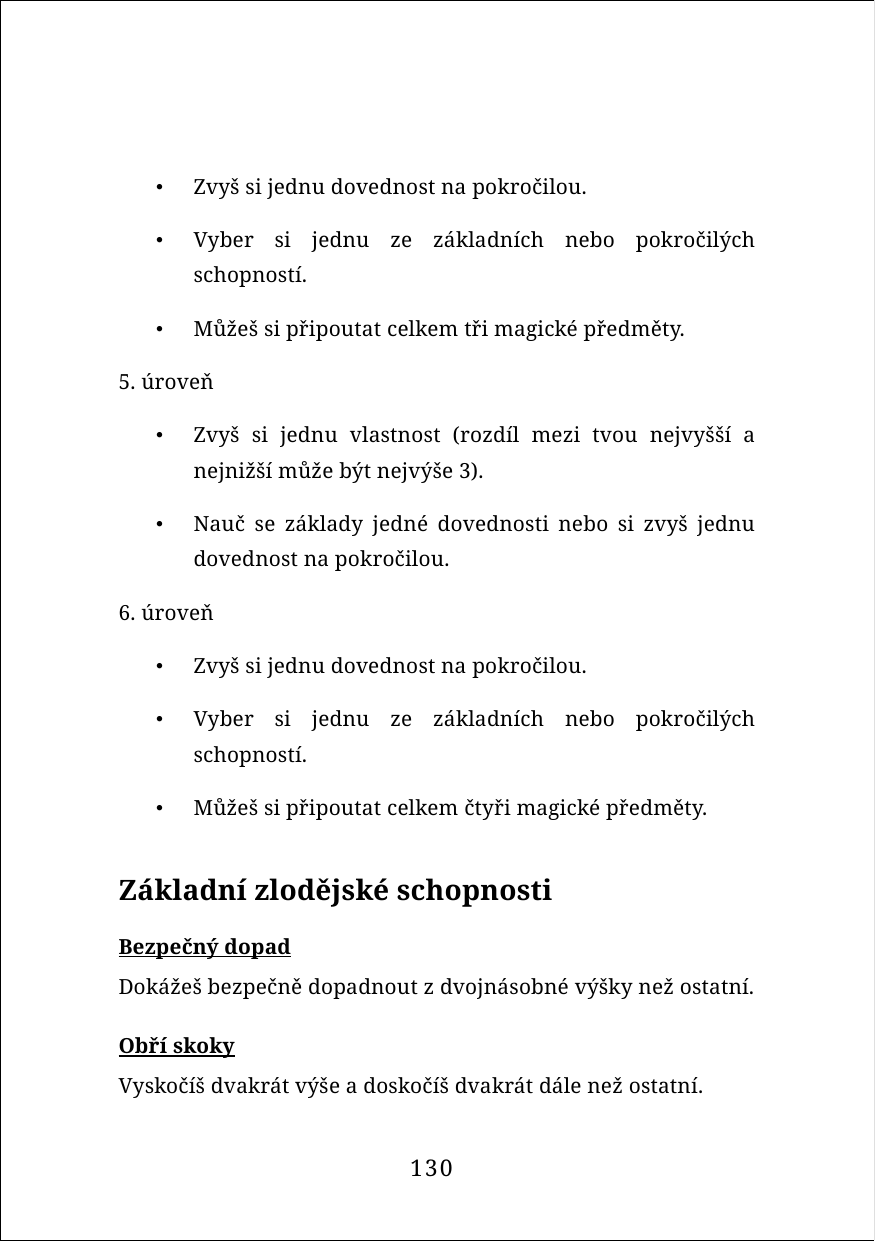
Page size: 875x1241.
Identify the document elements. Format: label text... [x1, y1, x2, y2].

subtitle Základní zlodějské schopnosti [118, 870, 756, 908]
text 6. úroveň [118, 598, 756, 626]
list Můžeš si připoutat celkem čtyři magické předměty. [156, 793, 756, 821]
list Zvyš si jednu dovednost na pokročilou. [156, 172, 756, 200]
subtitle Obří skoky [118, 1031, 756, 1059]
list Zvyš si jednu vlastnost (rozdíl mezi tvou nejvyšší a nejnižší může být nejvýše 3). [156, 420, 756, 484]
text Vyskočíš dvakrát výše a doskočíš dvakrát dále než ostatní. [118, 1071, 756, 1100]
list Nauč se základy jedné dovednosti nebo si zvyš jednu dovednost na pokročilou. [156, 509, 756, 573]
subtitle Bezpečný dopad [118, 932, 756, 960]
list Vyber si jednu ze základních nebo pokročilých schopností. [156, 704, 756, 768]
text Dokážeš bezpečně dopadnout z dvojnásobné výšky než ostatní. [118, 972, 756, 1000]
list Můžeš si připoutat celkem tři magické předměty. [156, 314, 756, 342]
list Zvyš si jednu dovednost na pokročilou. [156, 651, 756, 679]
list Vyber si jednu ze základních nebo pokročilých schopností. [156, 225, 756, 289]
text 5. úroveň [118, 367, 756, 395]
